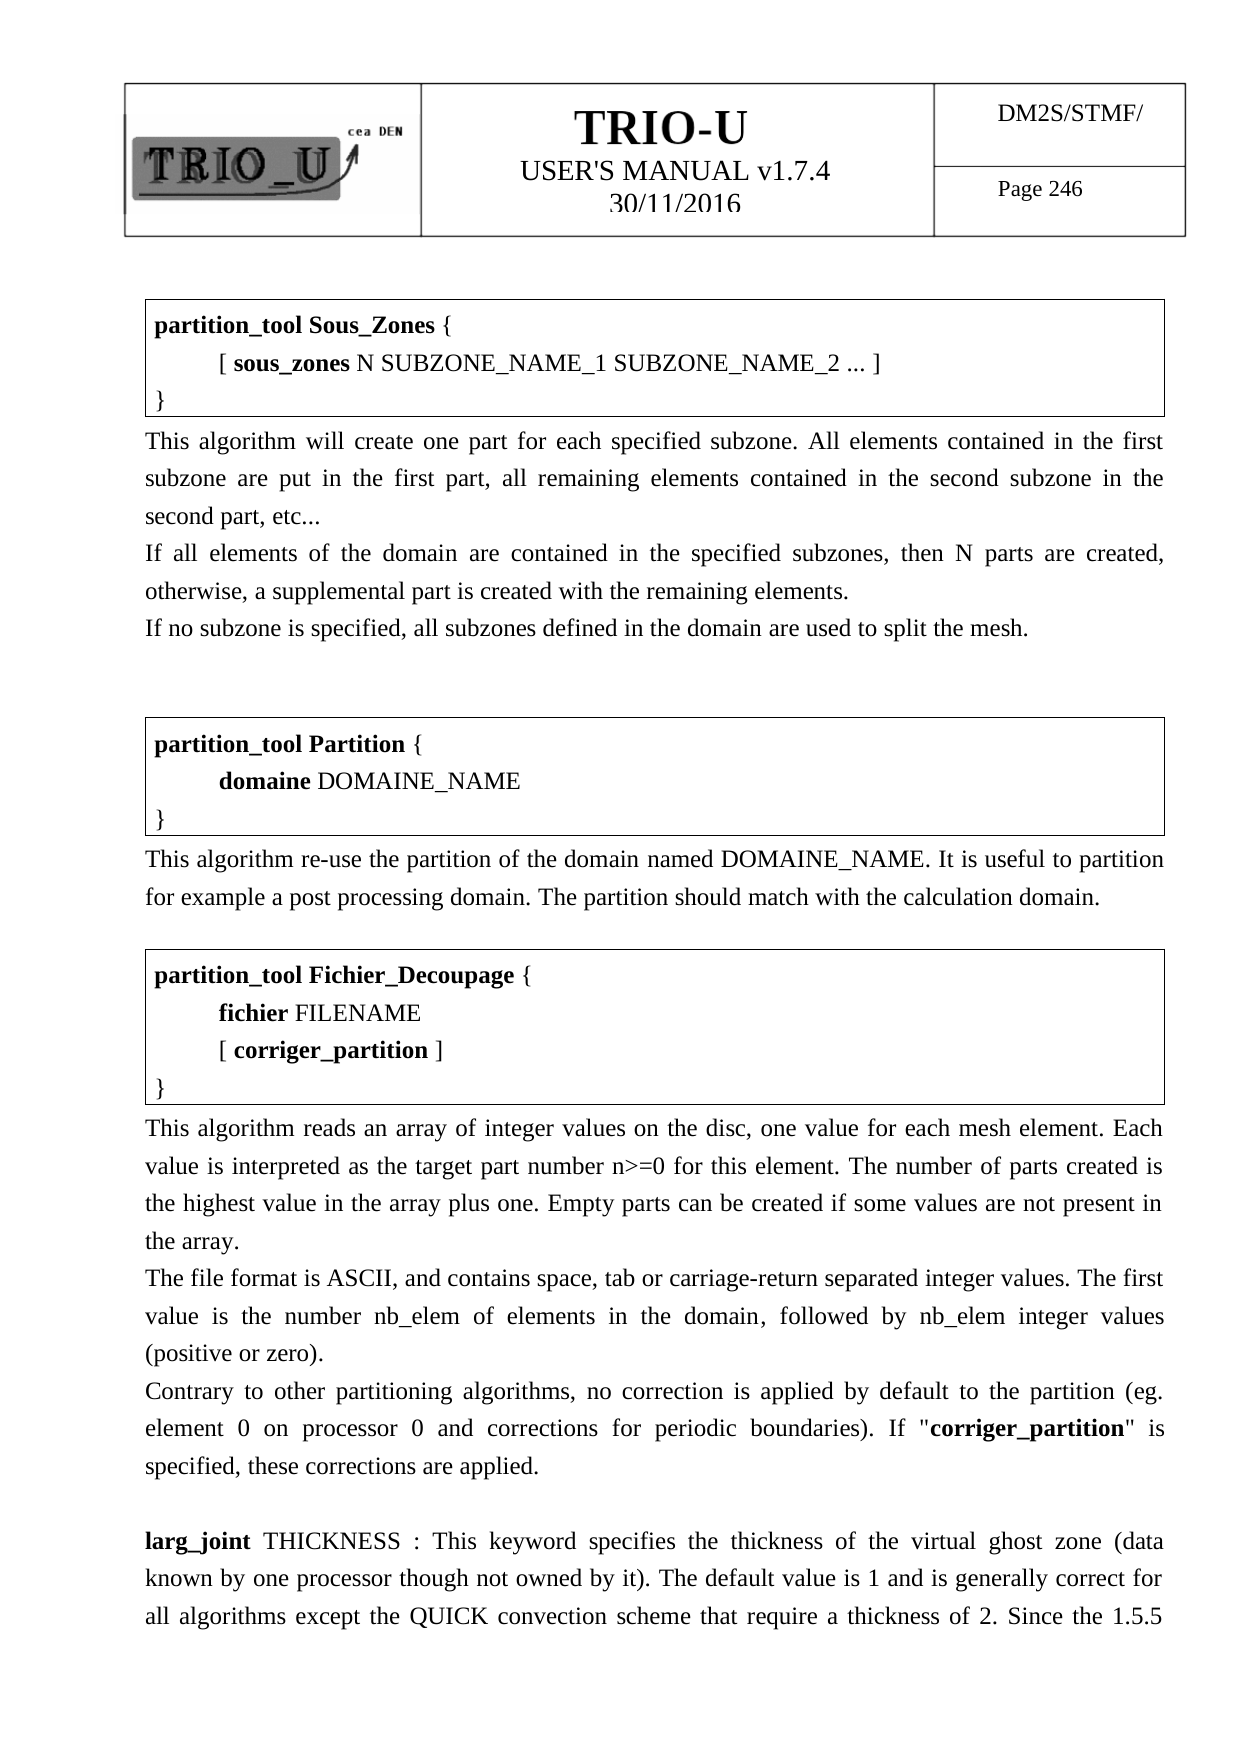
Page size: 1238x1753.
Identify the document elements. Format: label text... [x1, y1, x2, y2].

text partition_tool Sous_Zones { [146, 300, 1164, 336]
text The file format is ASCII, and contains space, tab or carriage-return separated integer values. The first value is the number nb_elem of elements in the domain, followed by nb_elem integer values (positive or zero). [145, 1255, 1165, 1367]
text } [146, 792, 1164, 835]
text } [146, 1061, 1164, 1104]
text This algorithm re-use the partition of the domain named DOMAINE_NAME. It is useful to partition for example a post processing domain. The partition should match with the calculation domain. [145, 836, 1165, 911]
text fichier FILENAME [146, 986, 1164, 1023]
text larg_joint THICKNESS : This keyword specifies the thickness of the virtual ghost zone (data known by one processor though not owned by it). The default value is 1 and is generally correct for all algorithms except the QUICK convection scheme that require a thickness of 2. Since the 1.5.5 [145, 1517, 1165, 1630]
text This algorithm reads an array of integer values on the disc, one value for each mesh element. Each value is interpreted as the target part number n>=0 for this element. The number of parts created is the highest value in the array plus one. Empty parts can be created if some values are not present in the array. [145, 1105, 1165, 1255]
text domaine DOMAINE_NAME [146, 755, 1164, 792]
text If no subzone is specified, all subzones defined in the domain are used to split the mesh. [145, 605, 1165, 642]
text This algorithm will create one part for each specified subzone. All elements contained in the first subzone are put in the first part, all remaining elements contained in the second subzone in the second part, etc... [145, 417, 1165, 530]
text Contrary to other partitioning algorithms, no correction is applied by default to the partition (eg. element 0 on processor 0 and corrections for periodic boundaries). If "corriger_partition" is specified, these corrections are applied. [145, 1367, 1165, 1480]
text [ corriger_partition ] [146, 1023, 1164, 1061]
text partition_tool Fichier_Decoupage { [146, 950, 1164, 986]
text partition_tool Partition { [146, 718, 1164, 755]
text [ sous_zones N SUBZONE_NAME_1 SUBZONE_NAME_2 ... ] [146, 336, 1164, 373]
text If all elements of the domain are contained in the specified subzones, then N parts are created, otherwise, a supplemental part is created with the remaining elements. [145, 530, 1165, 605]
text } [146, 373, 1164, 416]
